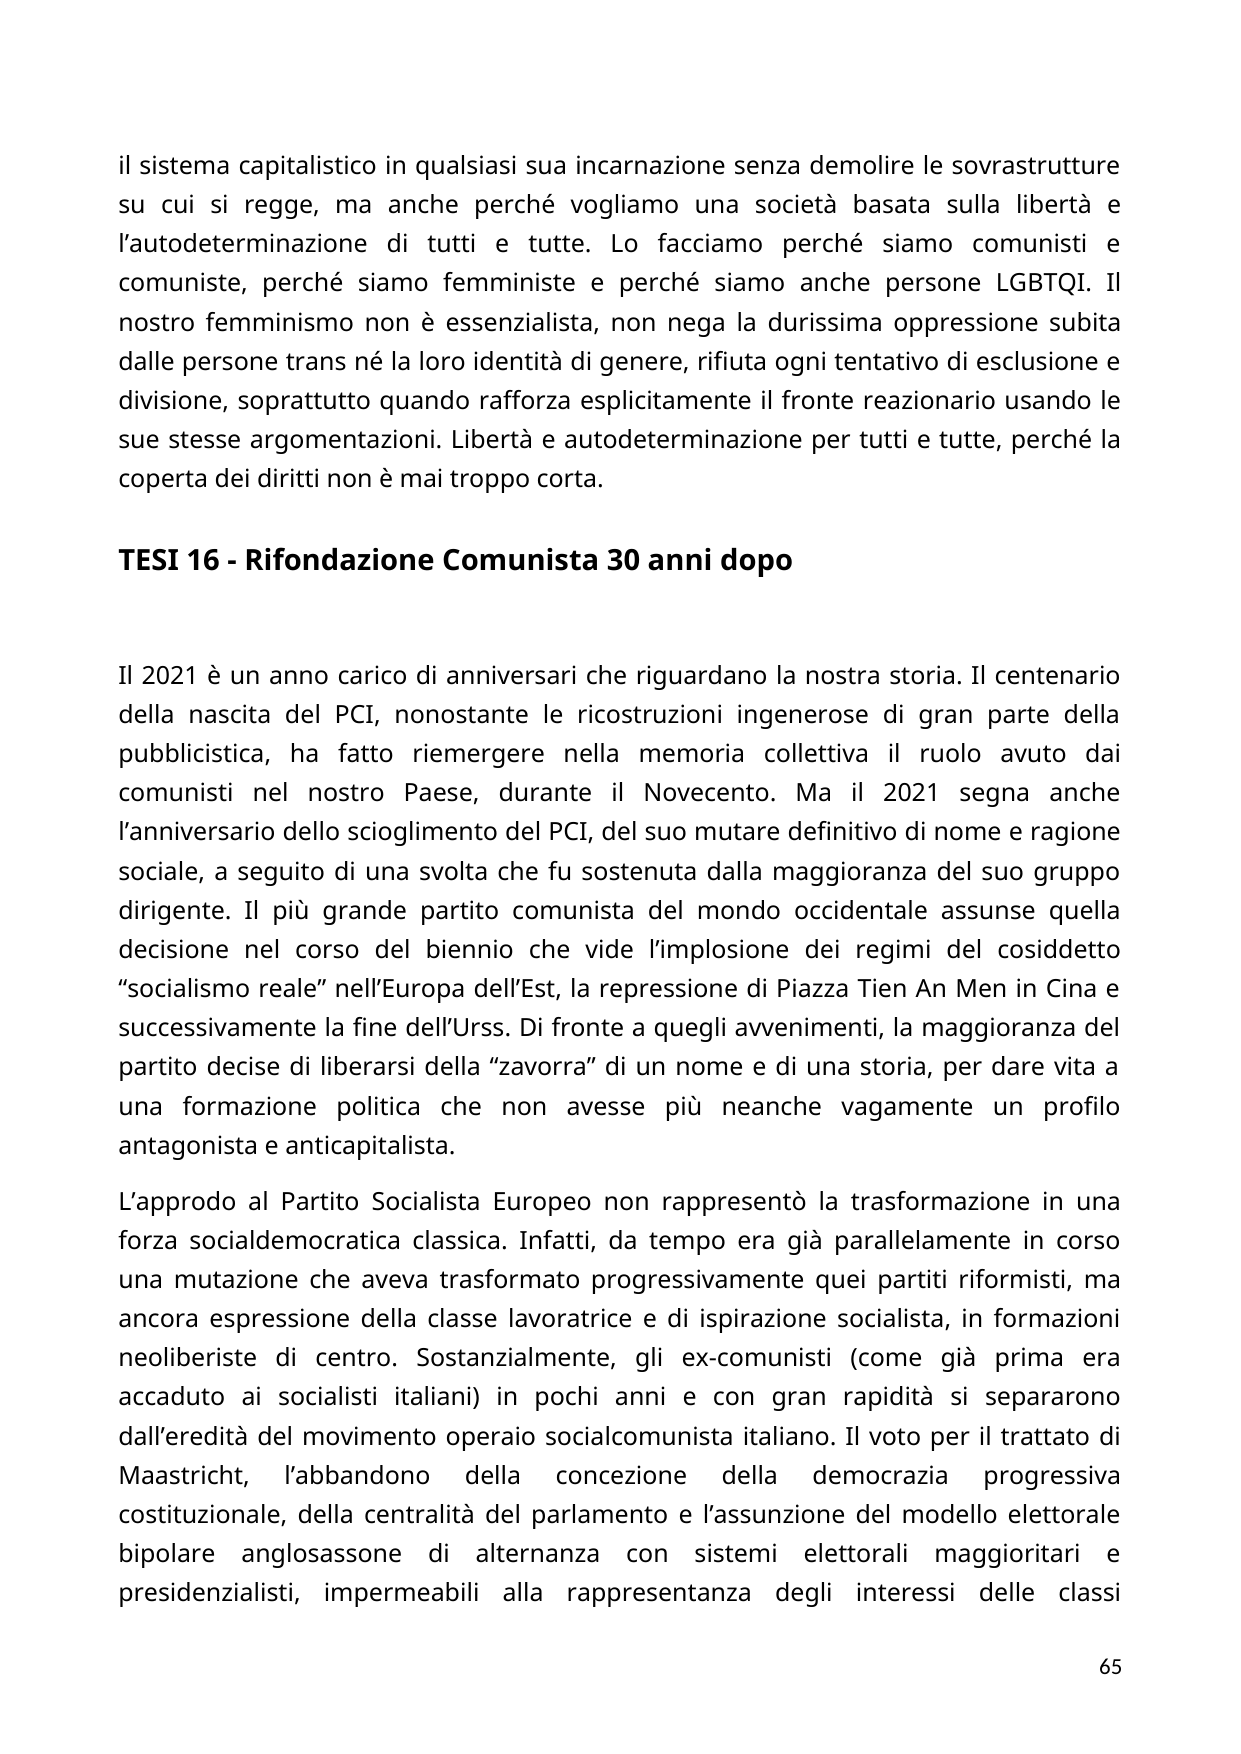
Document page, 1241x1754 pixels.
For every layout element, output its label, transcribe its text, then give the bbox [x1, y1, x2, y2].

text Il 2021 è un anno carico di anniversari che riguardano la nostra storia. Il centenario della nascita del PCI, nonostante le ricostruzioni ingenerose di gran parte della pubblicistica, ha fatto riemergere nella memoria collettiva il ruolo avuto dai comunisti nel nostro Paese, durante il Novecento. Ma il 2021 segna anche l’anniversario dello scioglimento del PCI, del suo mutare definitivo di nome e ragione sociale, a seguito di una svolta che fu sostenuta dalla maggioranza del suo gruppo dirigente. Il più grande partito comunista del mondo occidentale assunse quella decisione nel corso del biennio che vide l’implosione dei regimi del cosiddetto “socialismo reale” nell’Europa dell’Est, la repressione di Piazza Tien An Men in Cina e successivamente la fine dell’Urss. Di fronte a quegli avvenimenti, la maggioranza del partito decise di liberarsi della “zavorra” di un nome e di una storia, per dare vita a una formazione politica che non avesse più neanche vagamente un profilo antagonista e anticapitalista. [118, 657, 1122, 1161]
text TESI 16 - Rifondazione Comunista 30 anni dopo [118, 539, 1122, 579]
text L’approdo al Partito Socialista Europeo non rappresentò la trasformazione in una forza socialdemocratica classica. Infatti, da tempo era già parallelamente in corso una mutazione che aveva trasformato progressivamente quei partiti riformisti, ma ancora espressione della classe lavoratrice e di ispirazione socialista, in formazioni neoliberiste di centro. Sostanzialmente, gli ex-comunisti (come già prima era accaduto ai socialisti italiani) in pochi anni e con gran rapidità si separarono dall’eredità del movimento operaio socialcomunista italiano. Il voto per il trattato di Maastricht, l’abbandono della concezione della democrazia progressiva costituzionale, della centralità del parlamento e l’assunzione del modello elettorale bipolare anglosassone di alternanza con sistemi elettorali maggioritari e presidenzialisti, impermeabili alla rappresentanza degli interessi delle classi [118, 1183, 1122, 1609]
text il sistema capitalistico in qualsiasi sua incarnazione senza demolire le sovrastrutture su cui si regge, ma anche perché vogliamo una società basata sulla libertà e l’autodeterminazione di tutti e tutte. Lo facciamo perché siamo comunisti e comuniste, perché siamo femministe e perché siamo anche persone LGBTQI. Il nostro femminismo non è essenzialista, non nega la durissima oppressione subita dalle persone trans né la loro identità di genere, rifiuta ogni tentativo di esclusione e divisione, soprattutto quando rafforza esplicitamente il fronte reazionario usando le sue stesse argomentazioni. Libertà e autodeterminazione per tutti e tutte, perché la coperta dei diritti non è mai troppo corta. [118, 148, 1122, 495]
